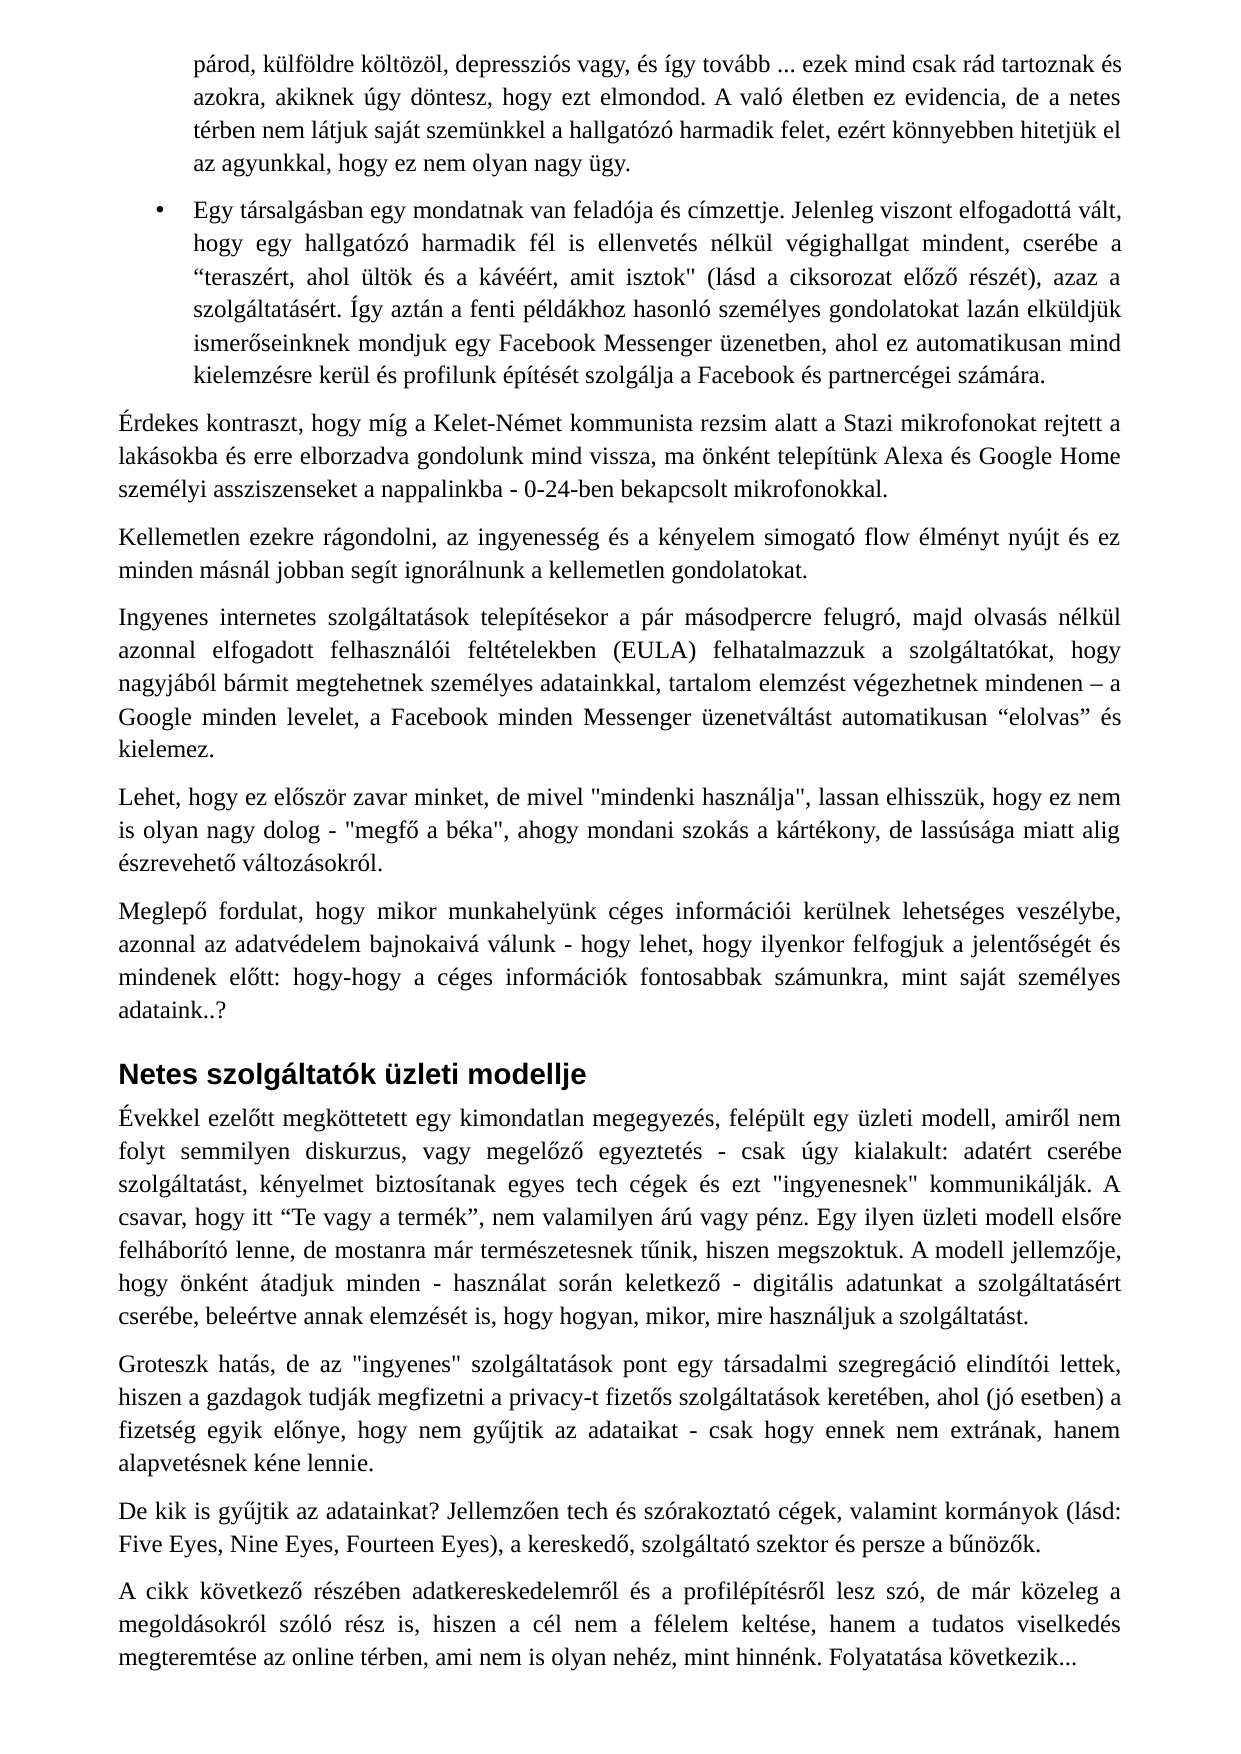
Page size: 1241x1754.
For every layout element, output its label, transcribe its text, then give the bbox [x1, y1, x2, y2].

text Groteszk hatás, de az "ingyenes" szolgáltatások pont egy társadalmi szegregáció elindítói lettek, hiszen a gazdagok tudják megfizetni a privacy-t fizetős szolgáltatások keretében, ahol (jó esetben) a fizetség egyik előnye, hogy nem gyűjtik az adataikat - csak hogy ennek nem extrának, hanem alapvetésnek kéne lennie. [118, 1349, 1122, 1477]
text A cikk következő részében adatkereskedelemről és a profilépítésről lesz szó, de már közeleg a megoldásokról szóló rész is, hiszen a cél nem a félelem keltése, hanem a tudatos viselkedés megteremtése az online térben, ami nem is olyan nehéz, mint hinnénk. Folyatatása következik... [118, 1576, 1122, 1671]
text Meglepő fordulat, hogy mikor munkahelyünk céges információi kerülnek lehetséges veszélybe, azonnal az adatvédelem bajnokaivá válunk - hogy lehet, hogy ilyenkor felfogjuk a jelentőségét és mindenek előtt: hogy-hogy a céges információk fontosabbak számunkra, mint saját személyes adataink..? [118, 896, 1122, 1024]
text Évekkel ezelőtt megköttetett egy kimondatlan megegyezés, felépült egy üzleti modell, amiről nem folyt semmilyen diskurzus, vagy megelőző egyeztetés - csak úgy kialakult: adatért cserébe szolgáltatást, kényelmet biztosítanak egyes tech cégek és ezt "ingyenesnek" kommunikálják. A csavar, hogy itt “Te vagy a termék”, nem valamilyen árú vagy pénz. Egy ilyen üzleti modell elsőre felháborító lenne, de mostanra már természetesnek tűnik, hiszen megszoktuk. A modell jellemzője, hogy önként átadjuk minden - használat során keletkező - digitális adatunkat a szolgáltatásért cserébe, beleértve annak elemzését is, hogy hogyan, mikor, mire használjuk a szolgáltatást. [118, 1103, 1122, 1330]
text De kik is gyűjtik az adatainkat? Jellemzően tech és szórakoztató cégek, valamint kormányok (lásd: Five Eyes, Nine Eyes, Fourteen Eyes), a kereskedő, szolgáltató szektor és persze a bűnözők. [118, 1496, 1122, 1557]
text Érdekes kontraszt, hogy míg a Kelet-Német kommunista rezsim alatt a Stazi mikrofonokat rejtett a lakásokba és erre elborzadva gondolunk mind vissza, ma önként telepítünk Alexa és Google Home személyi assziszenseket a nappalinkba - 0-24-ben bekapcsolt mikrofonokkal. [118, 408, 1122, 503]
text Ingyenes internetes szolgáltatások telepítésekor a pár másodpercre felugró, majd olvasás nélkül azonnal elfogadott felhasználói feltételekben (EULA) felhatalmazzuk a szolgáltatókat, hogy nagyjából bármit megtehetnek személyes adatainkkal, tartalom elemzést végezhetnek mindenen – a Google minden levelet, a Facebook minden Messenger üzenetváltást automatikusan “elolvas” és kielemez. [118, 602, 1122, 763]
text Kellemetlen ezekre rágondolni, az ingyenesség és a kényelem simogató flow élményt nyújt és ez minden másnál jobban segít ignorálnunk a kellemetlen gondolatokat. [118, 522, 1122, 584]
list Egy társalgásban egy mondatnak van feladója és címzettje. Jelenleg viszont elfogadottá vált, hogy egy hallgatózó harmadik fél is ellenvetés nélkül végighallgat mindent, cserébe a “teraszért, ahol ültök és a kávéért, amit isztok" (lásd a ciksorozat előző részét), azaz a szolgáltatásért. Így aztán a fenti példákhoz hasonló személyes gondolatokat lazán elküldjük ismerőseinknek mondjuk egy Facebook Messenger üzenetben, ahol ez automatikusan mind kielemzésre kerül és profilunk építését szolgálja a Facebook és partnercégei számára. [156, 196, 1122, 389]
subtitle Netes szolgáltatók üzleti modellje [118, 1057, 1122, 1091]
list párod, külföldre költözöl, depressziós vagy, és így tovább ... ezek mind csak rád tartoznak és azokra, akiknek úgy döntesz, hogy ezt elmondod. A való életben ez evidencia, de a netes térben nem látjuk saját szemünkkel a hallgatózó harmadik felet, ezért könnyebben hitetjük el az agyunkkal, hogy ez nem olyan nagy ügy. [156, 49, 1122, 177]
text Lehet, hogy ez először zavar minket, de mivel "mindenki használja", lassan elhisszük, hogy ez nem is olyan nagy dolog - "megfő a béka", ahogy mondani szokás a kártékony, de lassúsága miatt alig észrevehető változásokról. [118, 782, 1122, 877]
